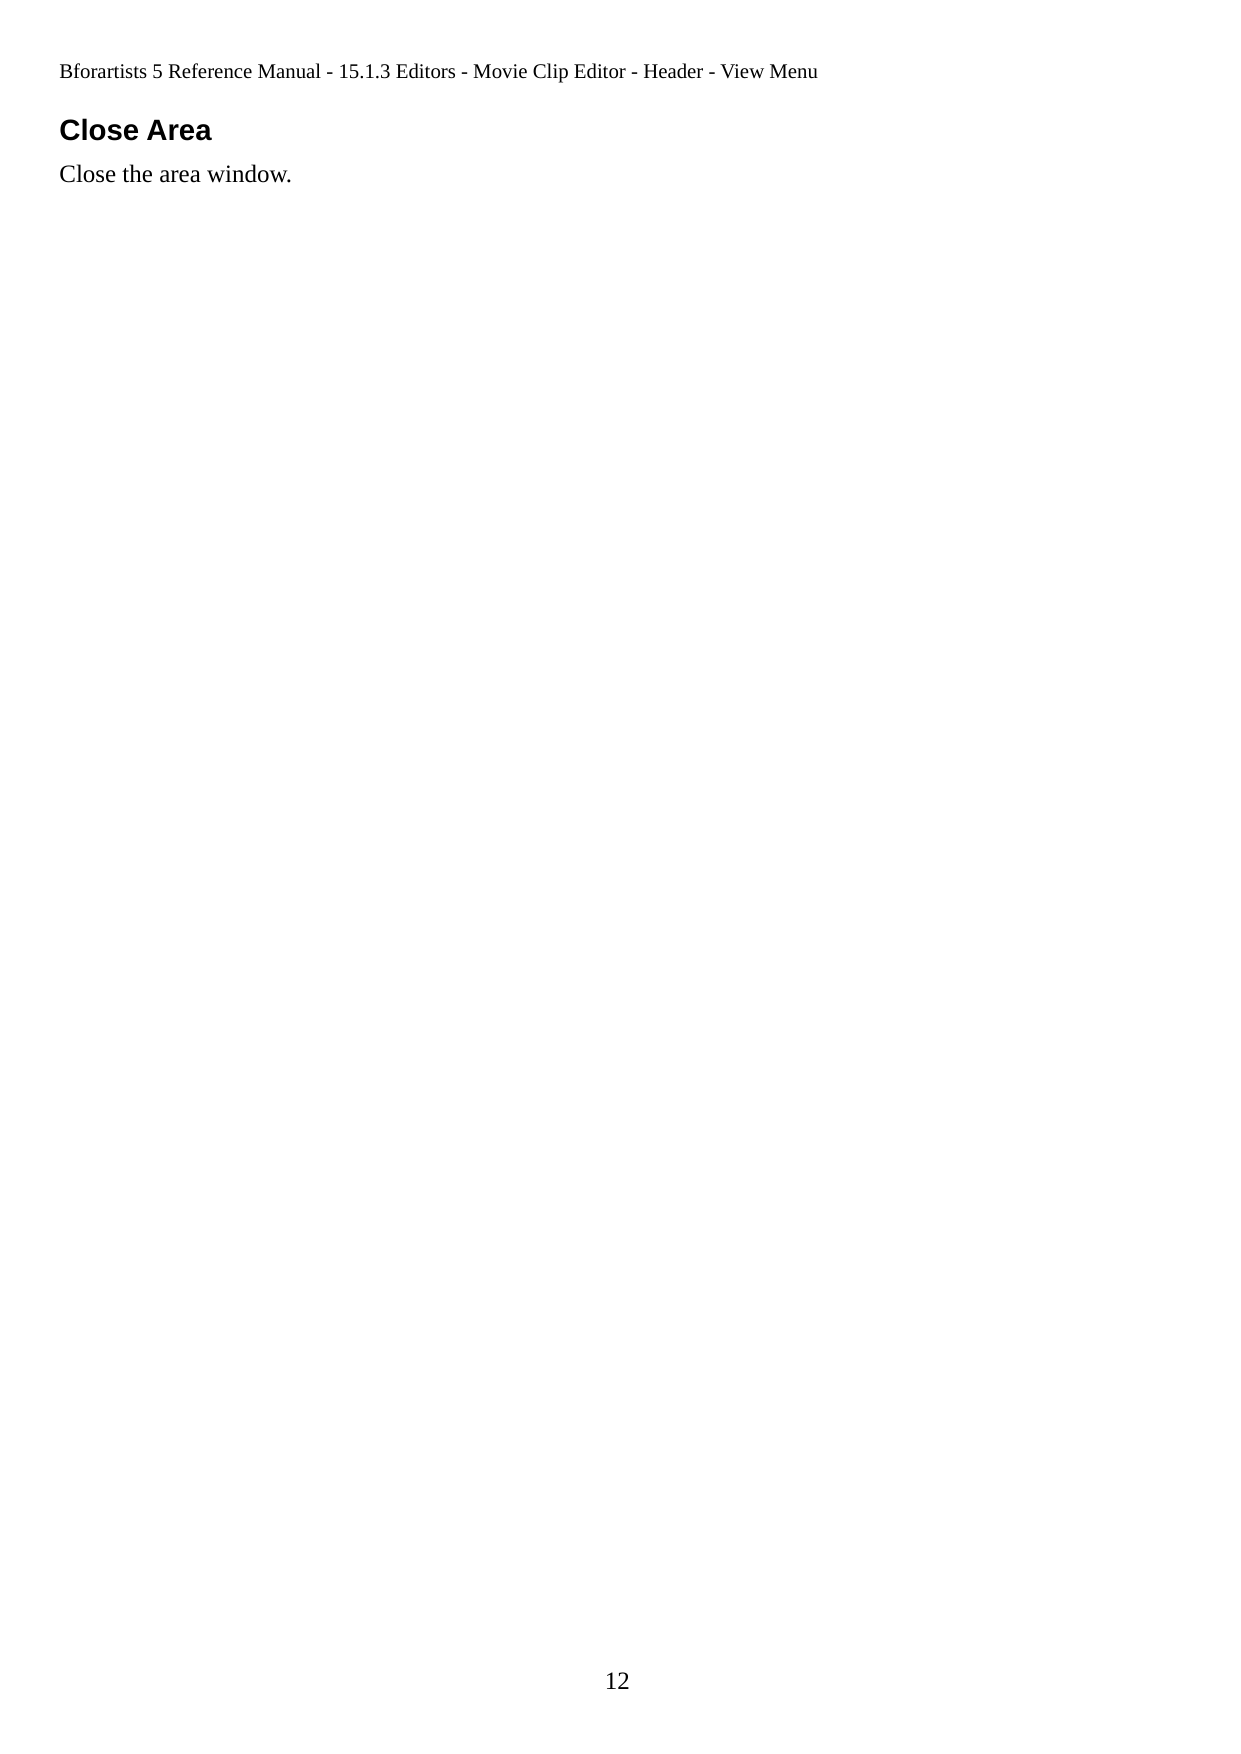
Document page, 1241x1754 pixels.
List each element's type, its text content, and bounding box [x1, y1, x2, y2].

subtitle Close Area [59, 113, 1181, 146]
text Close the area window. [59, 159, 1181, 188]
